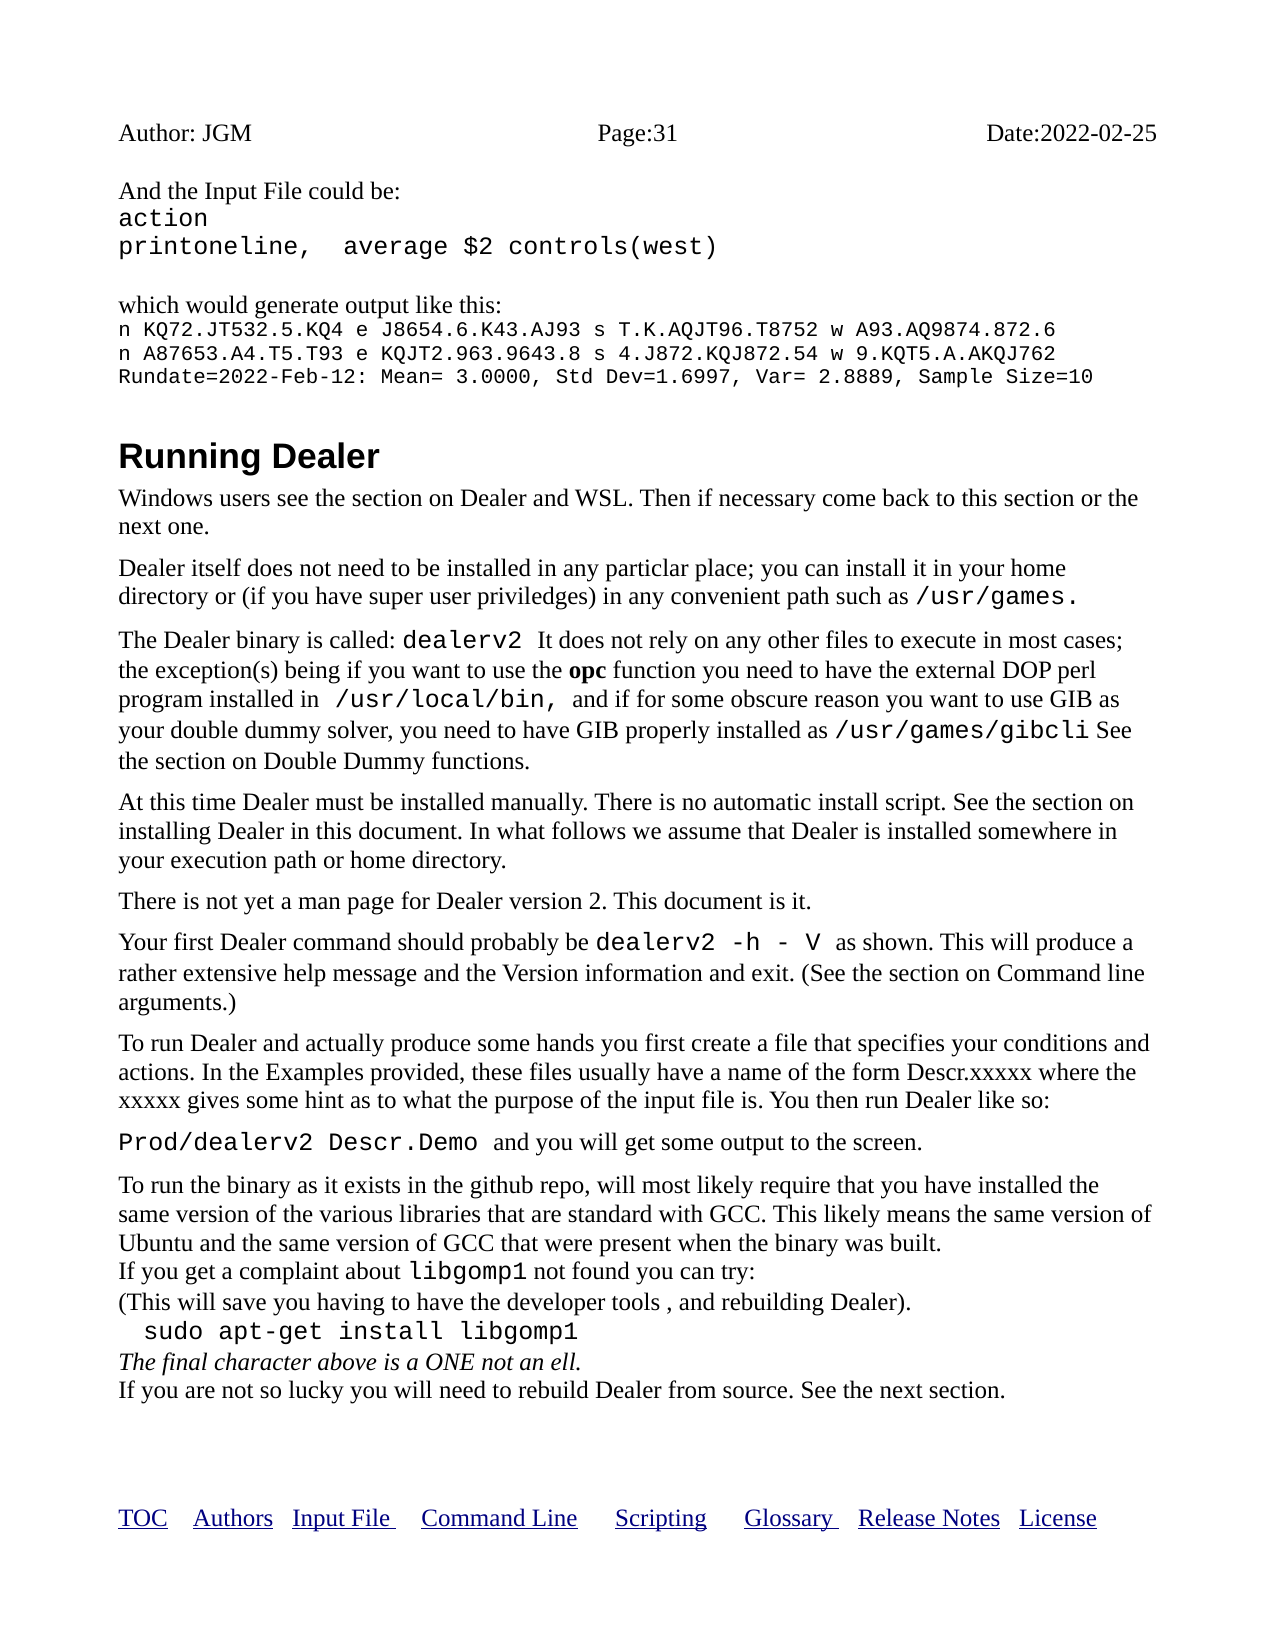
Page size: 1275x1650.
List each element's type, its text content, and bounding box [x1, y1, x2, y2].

text Windows users see the section on Dealer and WSL. Then if necessary come back to this section or the next one. [118, 483, 1157, 540]
text Dealer itself does not need to be installed in any particlar place; you can install it in your home directory or (if you have super user priviledges) in any convenient path such as /usr/games. [118, 553, 1157, 612]
text Your first Dealer command should probably be dealerv2 -h - V as shown. This will produce a rather extensive help message and the Version information and exit. (See the section on Command line arguments.) [118, 927, 1157, 1016]
text n A87653.A4.T5.T93 e KQJT2.963.9643.8 s 4.J872.KQJ872.54 w 9.KQT5.A.AKQJ762 [118, 342, 1157, 366]
text sudo apt-get install libgomp1 [118, 1316, 1157, 1347]
subtitle Running Dealer [118, 436, 1157, 476]
text At this time Dealer must be installed manually. There is no automatic install script. See the section on installing Dealer in this document. In what follows we assume that Dealer is installed somewhere in your execution path or home directory. [118, 787, 1157, 873]
text To run Dealer and actually produce some hands you first create a file that specifies your conditions and actions. In the Examples provided, these files usually have a name of the form Descr.xxxxx where the xxxxx gives some hint as to what the purpose of the input file is. You then run Dealer like so: [118, 1028, 1157, 1114]
text The Dealer binary is called: dealerv2 It does not rely on any other files to execute in most cases; the exception(s) being if you want to use the opc function you need to have the external DOP perl program installed in /usr/local/bin, and if for some obscure reason you want to use GIB as your double dummy solver, you need to have GIB properly installed as /usr/games/gibcli See the section on Double Dummy functions. [118, 625, 1157, 775]
text n KQ72.JT532.5.KQ4 e J8654.6.K43.AJ93 s T.K.AQJT96.T8752 w A93.AQ9874.872.6 [118, 319, 1157, 342]
text Rundate=2022-Feb-12: Mean= 3.0000, Std Dev=1.6997, Var= 2.8889, Sample Size=10 [118, 366, 1157, 390]
text To run the binary as it exists in the github repo, will most likely require that you have installed the same version of the various libraries that are standard with GCC. This likely means the same version of Ubuntu and the same version of GCC that were present when the binary was built. [118, 1170, 1157, 1256]
text (This will save you having to have the developer tools , and rebuilding Dealer). [118, 1287, 1157, 1316]
text There is not yet a man page for Dealer version 2. This document is it. [118, 886, 1157, 915]
text If you get a complaint about libgomp1 not found you can try: [118, 1256, 1157, 1287]
text Prod/dealerv2 Descr.Demo and you will get some output to the screen. [118, 1127, 1157, 1158]
text The final character above is a ONE not an ell. [118, 1347, 1157, 1376]
text And the Input File could be: [118, 176, 1157, 205]
text printoneline, average $2 controls(west) [118, 233, 1157, 262]
text action [118, 205, 1157, 233]
text which would generate output like this: [118, 290, 1157, 319]
text If you are not so lucky you will need to rebuild Dealer from source. See the next section. [118, 1376, 1157, 1404]
